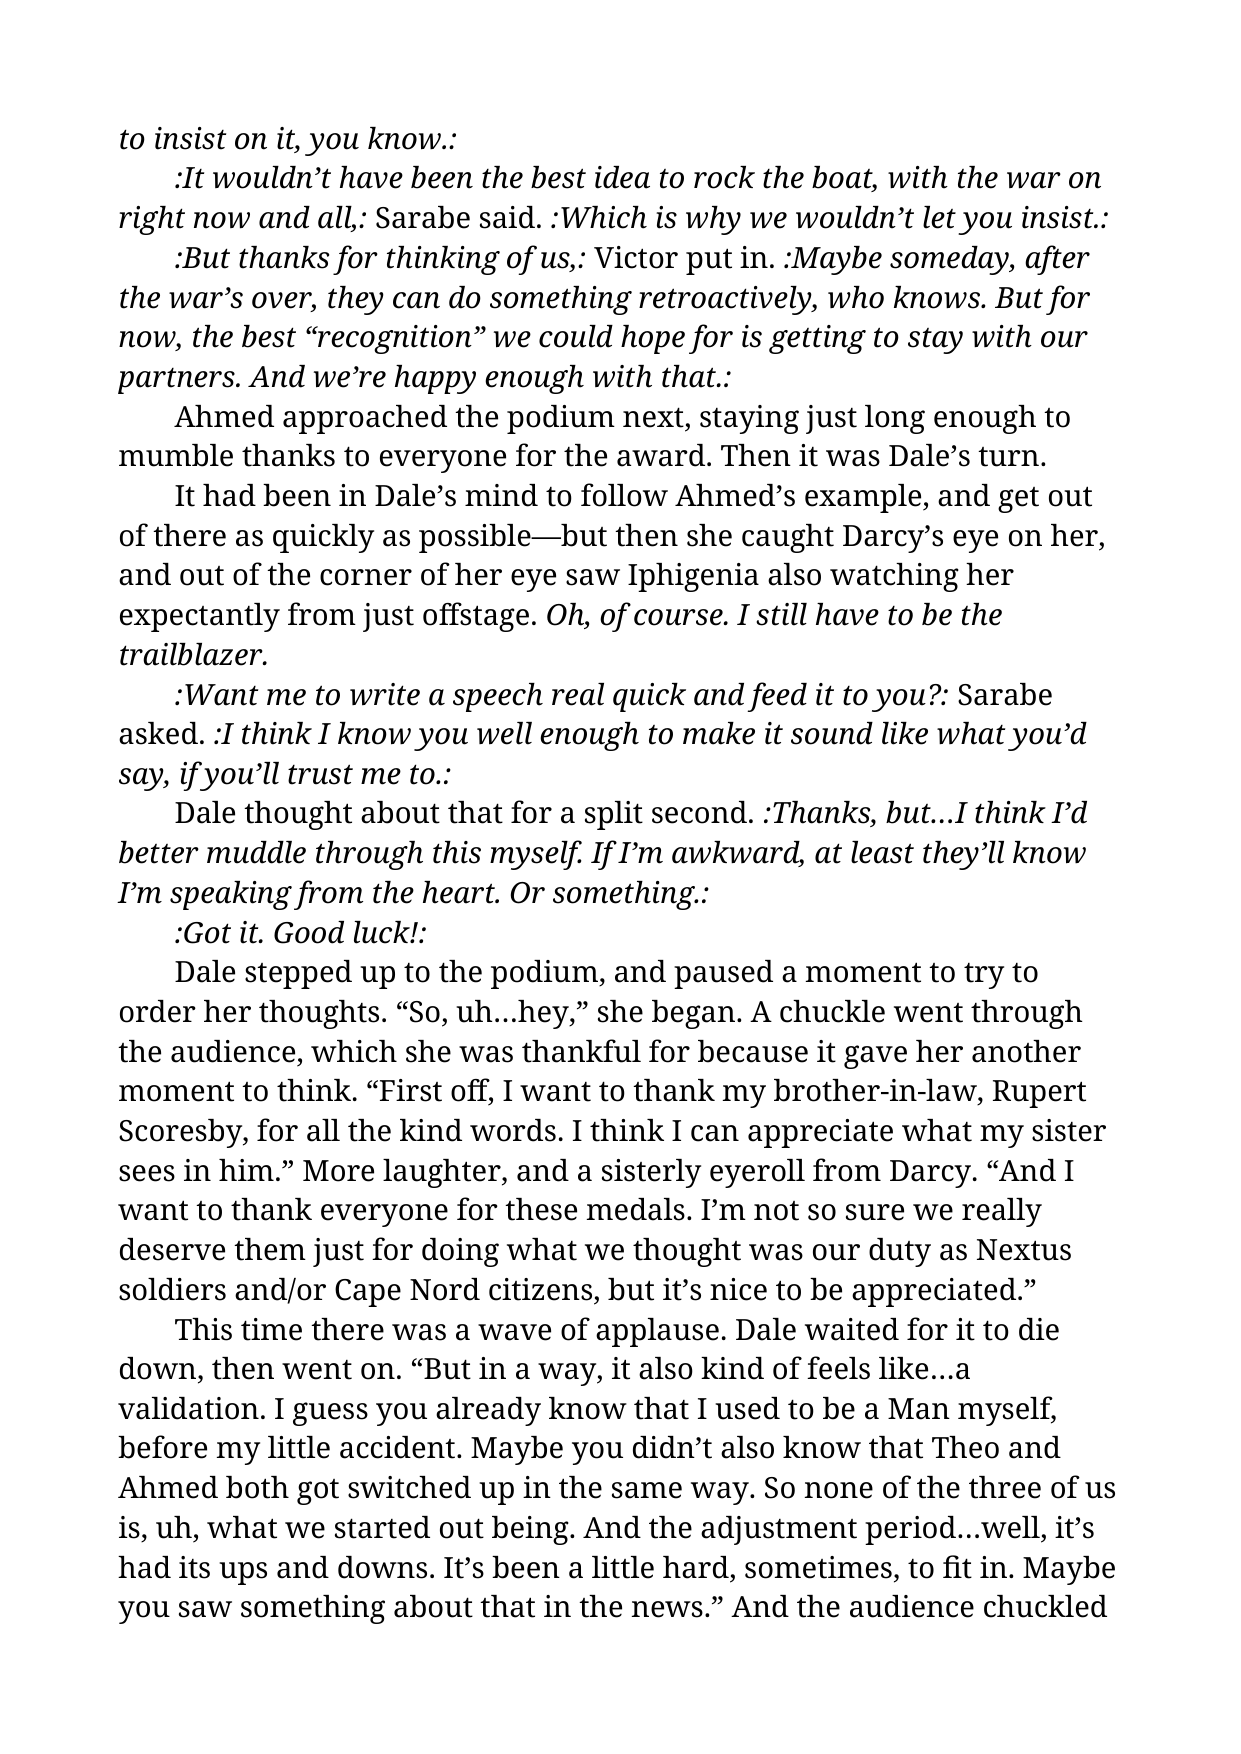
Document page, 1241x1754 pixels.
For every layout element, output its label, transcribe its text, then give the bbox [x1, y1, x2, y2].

text Dale stepped up to the podium, and paused a moment to try to order her thoughts. “So, uh…hey,” she began. A chuckle went through the audience, which she was thankful for because it gave her another moment to think. “First off, I want to thank my brother-in-law, Rupert Scoresby, for all the kind words. I think I can appreciate what my sister sees in him.” More laughter, and a sisterly eyeroll from Darcy. “And I want to thank everyone for these medals. I’m not so sure we really deserve them just for doing what we thought was our duty as Nextus soldiers and/or Cape Nord citizens, but it’s nice to be appreciated.” [118, 952, 1122, 1309]
text Ahmed approached the podium next, staying just long enough to mumble thanks to everyone for the award. Then it was Dale’s turn. [118, 396, 1122, 475]
text :It wouldn’t have been the best idea to rock the boat, with the war on right now and all,: Sarabe said. :Which is why we wouldn’t let you insist.: [118, 158, 1122, 237]
text :Got it. Good luck!: [118, 912, 1122, 952]
text Dale thought about that for a split second. :Thanks, but…I think I’d better muddle through this myself. If I’m awkward, at least they’ll know I’m speaking from the heart. Or something.: [118, 793, 1122, 912]
text This time there was a wave of applause. Dale waited for it to die down, then went on. “But in a way, it also kind of feels like…a validation. I guess you already know that I used to be a Man myself, before my little accident. Maybe you didn’t also know that Theo and Ahmed both got switched up in the same way. So none of the three of us is, uh, what we started out being. And the adjustment period…well, it’s had its ups and downs. It’s been a little hard, sometimes, to fit in. Maybe you saw something about that in the news.” And the audience chuckled [118, 1309, 1122, 1626]
text to insist on it, you know.: [118, 118, 1122, 158]
text :But thanks for thinking of us,: Victor put in. :Maybe someday, after the war’s over, they can do something retroactively, who knows. But for now, the best “recognition” we could hope for is getting to stay with our partners. And we’re happy enough with that.: [118, 237, 1122, 396]
text :Want me to write a speech real quick and feed it to you?: Sarabe asked. :I think I know you well enough to make it sound like what you’d say, if you’ll trust me to.: [118, 674, 1122, 793]
text It had been in Dale’s mind to follow Ahmed’s example, and get out of there as quickly as possible—but then she caught Darcy’s eye on her, and out of the corner of her eye saw Iphigenia also watching her expectantly from just offstage. Oh, of course. I still have to be the trailblazer. [118, 475, 1122, 674]
